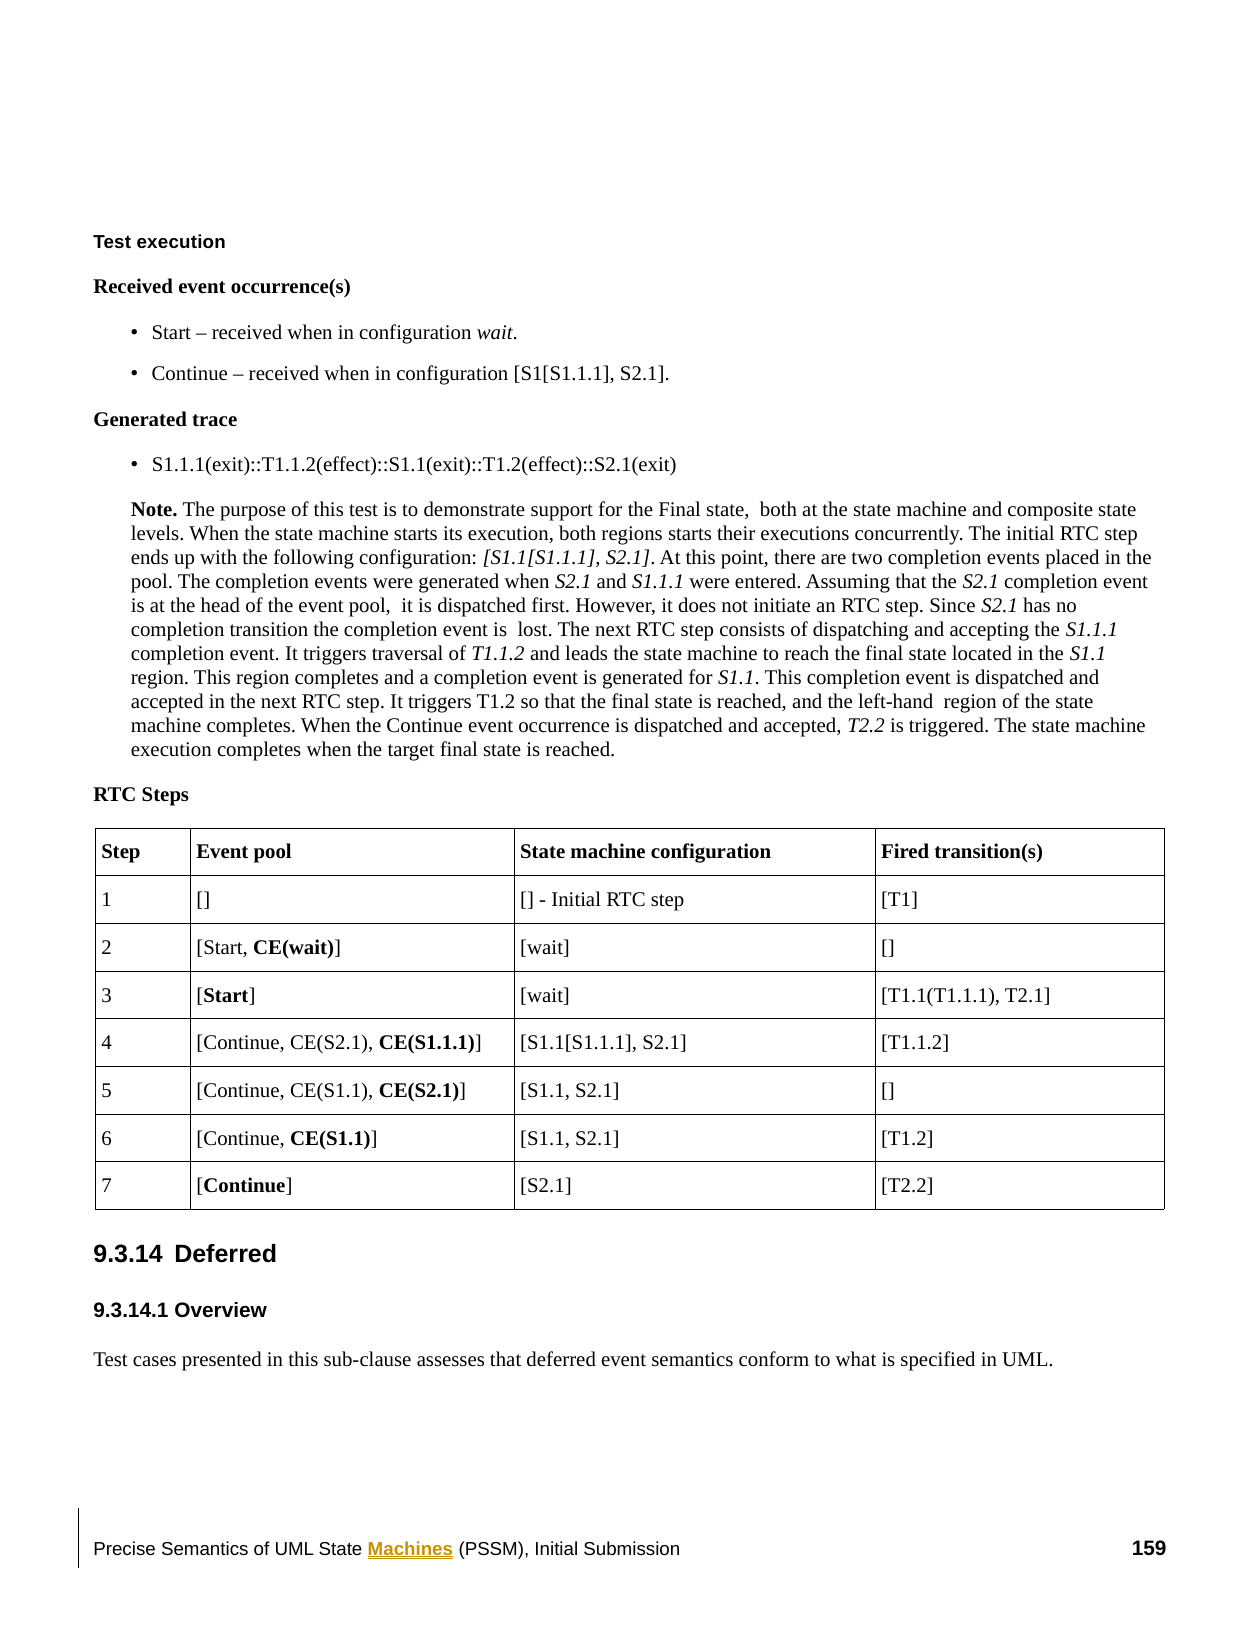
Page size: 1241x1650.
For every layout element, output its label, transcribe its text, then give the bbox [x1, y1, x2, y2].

table_cell [Continue, CE(S1.1)] [191, 1115, 514, 1161]
table_header Step [96, 829, 190, 875]
text RTC Steps [93, 782, 1164, 806]
list Continue – received when in configuration [S1[S1.1.1], S2.1]. [131, 360, 1164, 385]
table_cell [S1.1[S1.1.1], S2.1] [515, 1019, 875, 1066]
table_cell [S2.1] [515, 1162, 875, 1209]
subtitle Deferred [93, 1238, 1164, 1268]
table_cell [T2.2] [876, 1162, 1164, 1209]
table_cell [Start, CE(wait)] [191, 924, 514, 971]
table_cell [Start] [191, 972, 514, 1018]
text Note. The purpose of this test is to demonstrate support for the Final state, both at the state machine and composite state levels. When the state machine starts its execution, both regions starts their executions concurrently. The initial RTC step ends up with the following configuration: [S1.1[S1.1.1], S2.1]. At this point, there are two completion events placed in the pool. The completion events were generated when S2.1 and S1.1.1 were entered. Assuming that the S2.1 completion event is at the head of the event pool, it is dispatched first. However, it does not initiate an RTC step. Since S2.1 has no completion transition the completion event is lost. The next RTC step consists of dispatching and accepting the S1.1.1 completion event. It triggers traversal of T1.1.2 and leads the state machine to reach the final state located in the S1.1 region. This region completes and a completion event is generated for S1.1. This completion event is dispatched and accepted in the next RTC step. It triggers T1.2 so that the final state is reached, and the left-hand region of the state machine completes. When the Continue event occurrence is dispatched and accepted, T2.2 is triggered. The state machine execution completes when the target final state is reached. [131, 497, 1164, 761]
table_cell [S1.1, S2.1] [515, 1115, 875, 1161]
subtitle Test execution [93, 231, 1164, 253]
list Start – received when in configuration wait. [131, 319, 1164, 344]
table_cell [] [191, 876, 514, 923]
table_cell 2 [96, 924, 190, 971]
table_cell [T1.1.2] [876, 1019, 1164, 1066]
table_cell [Continue, CE(S1.1), CE(S2.1)] [191, 1067, 514, 1114]
table_cell 5 [96, 1067, 190, 1114]
table_cell 4 [96, 1019, 190, 1066]
table_cell 6 [96, 1115, 190, 1161]
table_cell [wait] [515, 972, 875, 1018]
text Generated trace [93, 406, 1164, 431]
subtitle Overview [93, 1297, 1164, 1322]
table_cell [T1.1(T1.1.1), T2.1] [876, 972, 1164, 1018]
table_cell 1 [96, 876, 190, 923]
table_cell [wait] [515, 924, 875, 971]
table_cell 7 [96, 1162, 190, 1209]
table_header Fired transition(s) [876, 829, 1164, 875]
table_cell [] [876, 924, 1164, 971]
table_cell [] - Initial RTC step [515, 876, 875, 923]
table_cell [T1] [876, 876, 1164, 923]
table_cell [T1.2] [876, 1115, 1164, 1161]
text Test cases presented in this sub-clause assesses that deferred event semantics conform to what is specified in UML. [93, 1347, 1164, 1371]
list S1.1.1(exit)::T1.1.2(effect)::S1.1(exit)::T1.2(effect)::S2.1(exit) [131, 452, 1164, 476]
table_cell 3 [96, 972, 190, 1018]
table_cell [S1.1, S2.1] [515, 1067, 875, 1114]
table_cell [Continue] [191, 1162, 514, 1209]
table_cell [] [876, 1067, 1164, 1114]
table_header State machine configuration [515, 829, 875, 875]
table_cell [Continue, CE(S2.1), CE(S1.1.1)] [191, 1019, 514, 1066]
table_header Event pool [191, 829, 514, 875]
text Received event occurrence(s) [93, 274, 1164, 298]
